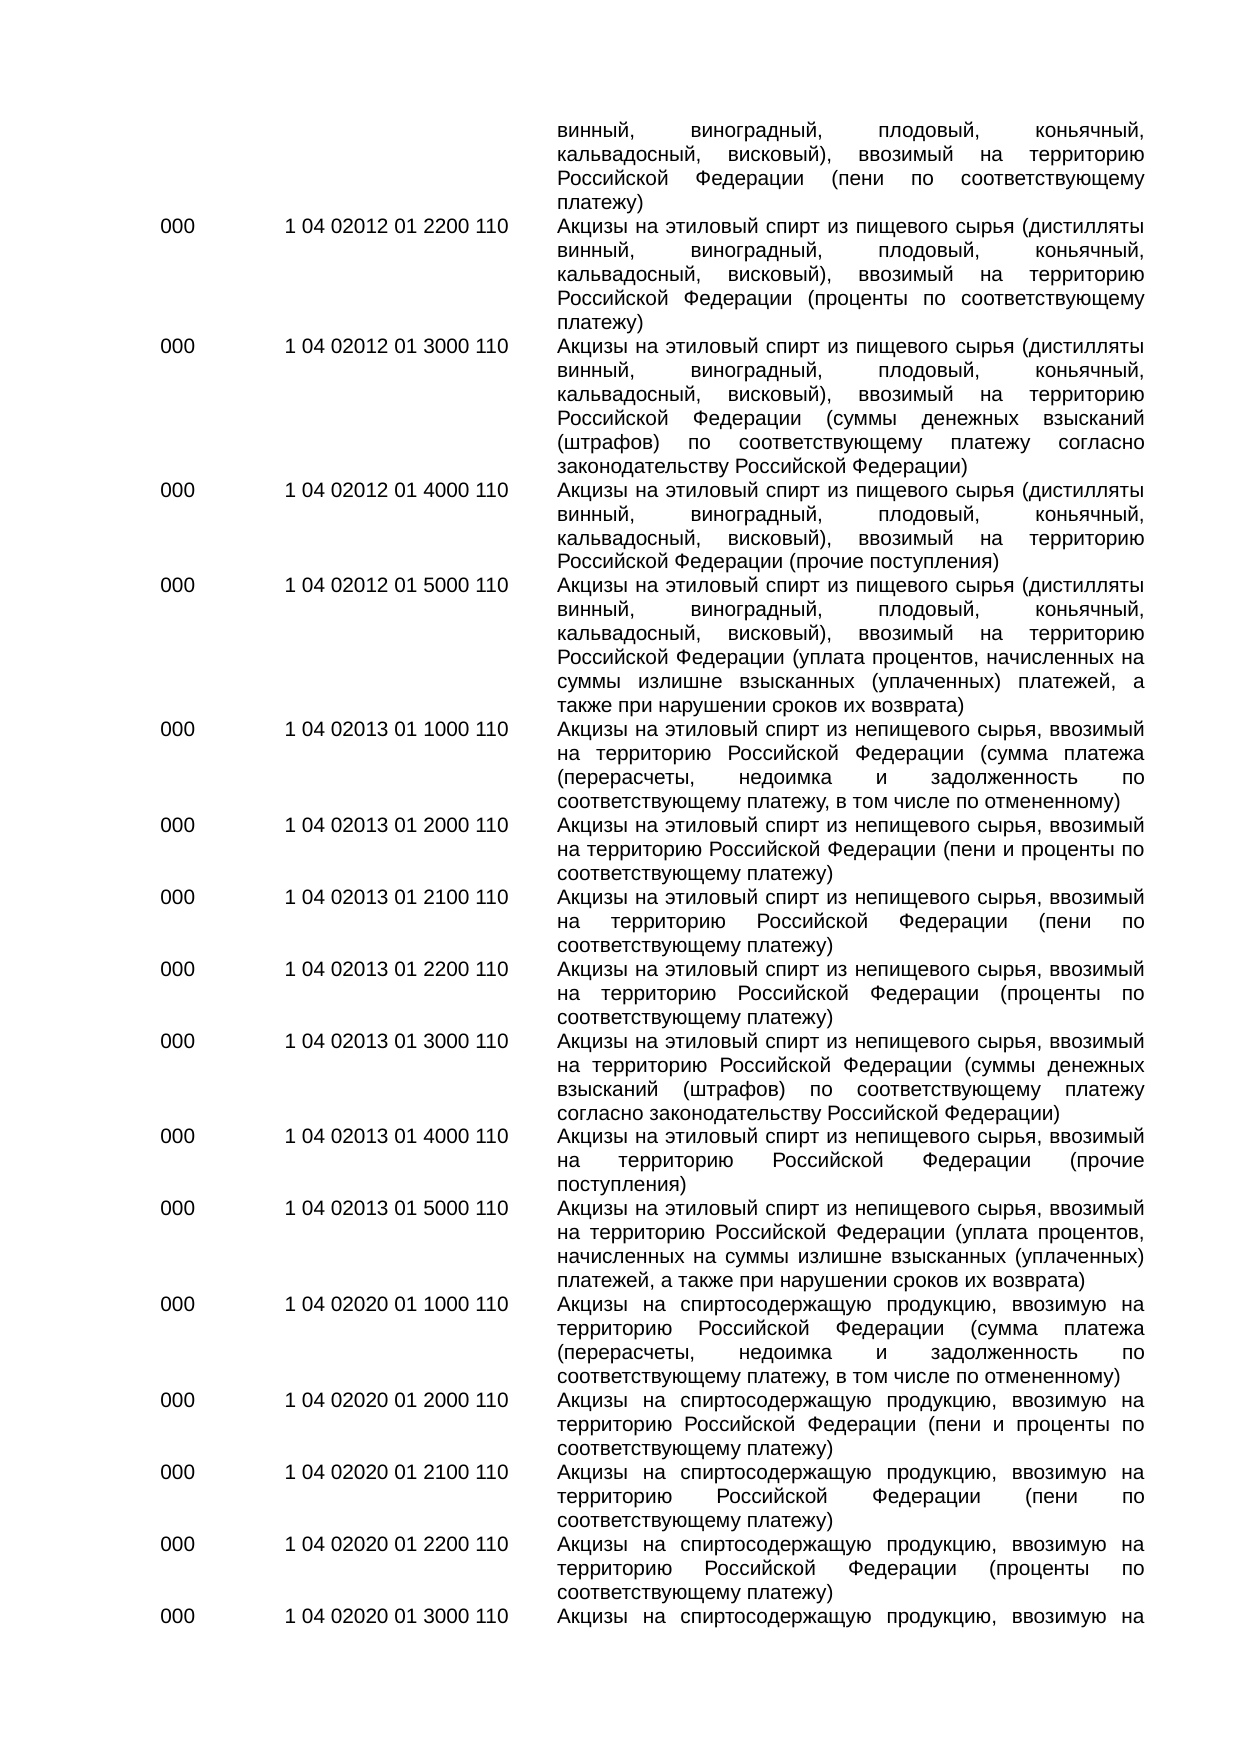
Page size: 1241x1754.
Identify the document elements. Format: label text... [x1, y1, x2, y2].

table_cell Акцизы на этиловый спирт из непищевого сырья, ввозимый на территорию Российской Федерации (проценты по соответствующему платежу) [556, 957, 1146, 1028]
table_cell Акцизы на спиртосодержащую продукцию, ввозимую на территорию Российской Федерации (пени по соответствующему платежу) [556, 1460, 1146, 1532]
table_cell Акцизы на этиловый спирт из непищевого сырья, ввозимый на территорию Российской Федерации (сумма платежа (перерасчеты, недоимка и задолженность по соответствующему платежу, в том числе по отмененному) [556, 717, 1146, 813]
table_cell Акцизы на этиловый спирт из непищевого сырья, ввозимый на территорию Российской Федерации (пени и проценты по соответствующему платежу) [556, 813, 1146, 885]
table_cell 1 04 02013 01 3000 110 [237, 1029, 556, 1124]
table_cell Акцизы на этиловый спирт из непищевого сырья, ввозимый на территорию Российской Федерации (пени по соответствующему платежу) [556, 885, 1146, 957]
table_cell 1 04 02013 01 2100 110 [237, 885, 556, 957]
table_cell Акцизы на этиловый спирт из пищевого сырья (дистилляты винный, виноградный, плодовый, коньячный, кальвадосный, висковый), ввозимый на территорию Российской Федерации (проценты по соответствующему платежу) [556, 214, 1146, 334]
table_cell Акцизы на этиловый спирт из пищевого сырья (дистилляты винный, виноградный, плодовый, коньячный, кальвадосный, висковый), ввозимый на территорию Российской Федерации (уплата процентов, начисленных на суммы излишне взысканных (уплаченных) платежей, а также при нарушении сроков их возврата) [556, 573, 1146, 717]
table_cell 000 [118, 885, 237, 957]
table_cell 1 04 02012 01 3000 110 [237, 334, 556, 477]
table_cell 000 [118, 813, 237, 885]
table_cell Акцизы на этиловый спирт из непищевого сырья, ввозимый на территорию Российской Федерации (уплата процентов, начисленных на суммы излишне взысканных (уплаченных) платежей, а также при нарушении сроков их возврата) [556, 1196, 1146, 1292]
table_cell 000 [118, 717, 237, 813]
table_cell 1 04 02013 01 5000 110 [237, 1196, 556, 1292]
table_cell 000 [118, 334, 237, 477]
table_cell 000 [118, 957, 237, 1028]
table_cell 000 [118, 573, 237, 717]
table_cell Акцизы на этиловый спирт из пищевого сырья (дистилляты винный, виноградный, плодовый, коньячный, кальвадосный, висковый), ввозимый на территорию Российской Федерации (суммы денежных взысканий (штрафов) по соответствующему платежу согласно законодательству Российской Федерации) [556, 334, 1146, 477]
table_cell 000 [118, 1029, 237, 1124]
table_cell винный, виноградный, плодовый, коньячный, кальвадосный, висковый), ввозимый на территорию Российской Федерации (пени по соответствующему платежу) [556, 118, 1146, 214]
table_cell 000 [118, 1388, 237, 1460]
table_cell 1 04 02013 01 2200 110 [237, 957, 556, 1028]
table_cell 000 [118, 1124, 237, 1196]
table_cell Акцизы на спиртосодержащую продукцию, ввозимую на территорию Российской Федерации (сумма платежа (перерасчеты, недоимка и задолженность по соответствующему платежу, в том числе по отмененному) [556, 1292, 1146, 1388]
table_cell 1 04 02020 01 2000 110 [237, 1388, 556, 1460]
table_cell Акцизы на этиловый спирт из пищевого сырья (дистилляты винный, виноградный, плодовый, коньячный, кальвадосный, висковый), ввозимый на территорию Российской Федерации (прочие поступления) [556, 478, 1146, 573]
table_cell 1 04 02020 01 2100 110 [237, 1460, 556, 1532]
table_cell 1 04 02020 01 2200 110 [237, 1532, 556, 1603]
table_cell 1 04 02020 01 1000 110 [237, 1292, 556, 1388]
table_cell Акцизы на спиртосодержащую продукцию, ввозимую на территорию Российской Федерации (проценты по соответствующему платежу) [556, 1532, 1146, 1603]
table_cell 000 [118, 1292, 237, 1388]
table_cell 1 04 02013 01 2000 110 [237, 813, 556, 885]
table_cell [237, 118, 556, 214]
table_cell 1 04 02013 01 1000 110 [237, 717, 556, 813]
table_cell 1 04 02020 01 3000 110 [237, 1604, 556, 1627]
table_cell Акцизы на спиртосодержащую продукцию, ввозимую на территорию Российской Федерации (пени и проценты по соответствующему платежу) [556, 1388, 1146, 1460]
table_cell 000 [118, 1532, 237, 1603]
table_cell Акцизы на этиловый спирт из непищевого сырья, ввозимый на территорию Российской Федерации (суммы денежных взысканий (штрафов) по соответствующему платежу согласно законодательству Российской Федерации) [556, 1029, 1146, 1124]
table_cell 1 04 02013 01 4000 110 [237, 1124, 556, 1196]
table_cell Акцизы на этиловый спирт из непищевого сырья, ввозимый на территорию Российской Федерации (прочие поступления) [556, 1124, 1146, 1196]
table_cell [118, 118, 237, 214]
table_cell 1 04 02012 01 4000 110 [237, 478, 556, 573]
table_cell 1 04 02012 01 5000 110 [237, 573, 556, 717]
table_cell 000 [118, 1604, 237, 1627]
table_cell 000 [118, 478, 237, 573]
table_cell 000 [118, 1196, 237, 1292]
table_cell 000 [118, 214, 237, 334]
table_cell Акцизы на спиртосодержащую продукцию, ввозимую на [556, 1604, 1146, 1627]
table_cell 1 04 02012 01 2200 110 [237, 214, 556, 334]
table_cell 000 [118, 1460, 237, 1532]
